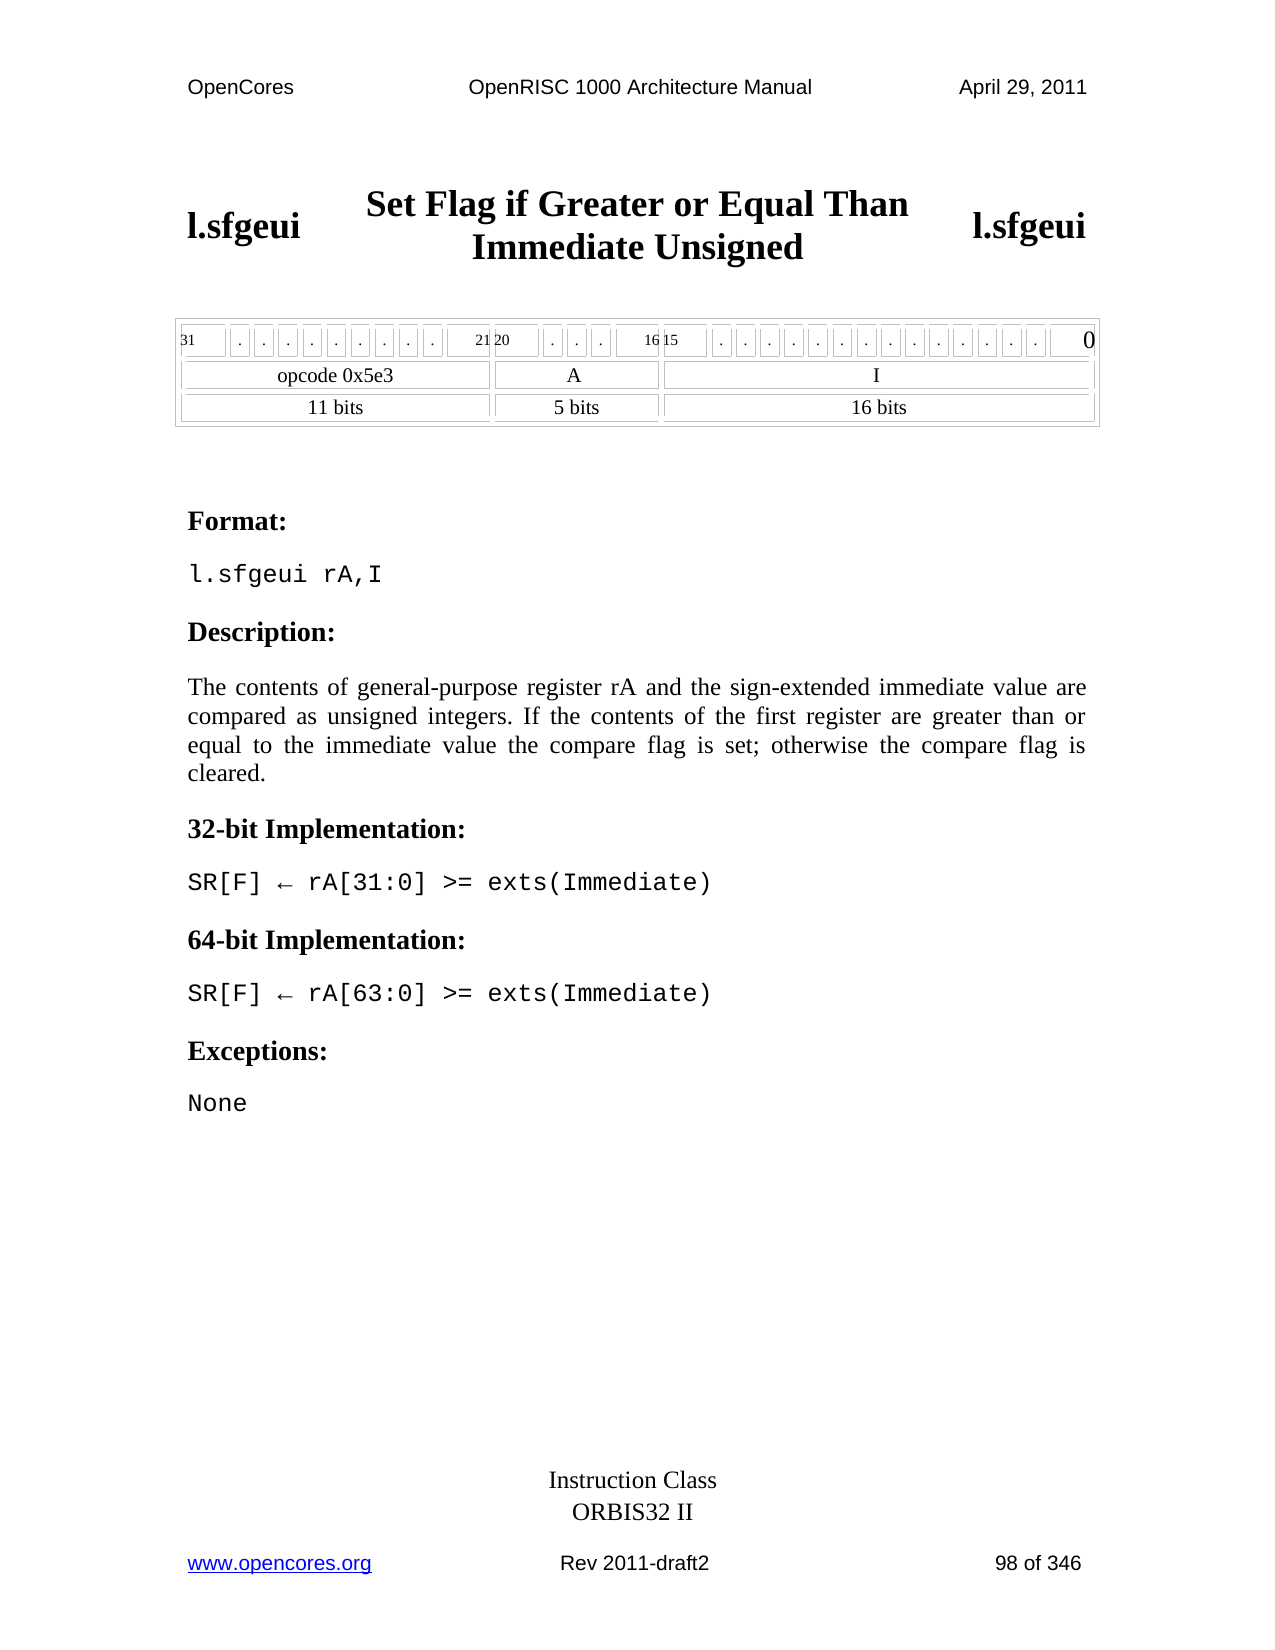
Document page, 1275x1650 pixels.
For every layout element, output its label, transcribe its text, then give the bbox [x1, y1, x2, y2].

text None [187, 1091, 1087, 1119]
text 32-bit Implementation: [187, 812, 1087, 844]
text Description: [187, 615, 1087, 647]
text 64-bit Implementation: [187, 923, 1087, 955]
text Format: [187, 504, 1087, 536]
text l.sfgeui rA,I [187, 561, 1087, 590]
text SR[F] ← rA[31:0] >= exts(Immediate) [187, 869, 1087, 898]
text SR[F] ← rA[63:0] >= exts(Immediate) [187, 980, 1087, 1009]
text The contents of general-purpose register rA and the sign-extended immediate value are compared as unsigned integers. If the contents of the first register are greater than or equal to the immediate value the compare flag is set; otherwise the compare flag is cleared. [187, 672, 1087, 787]
text Exceptions: [187, 1034, 1087, 1066]
